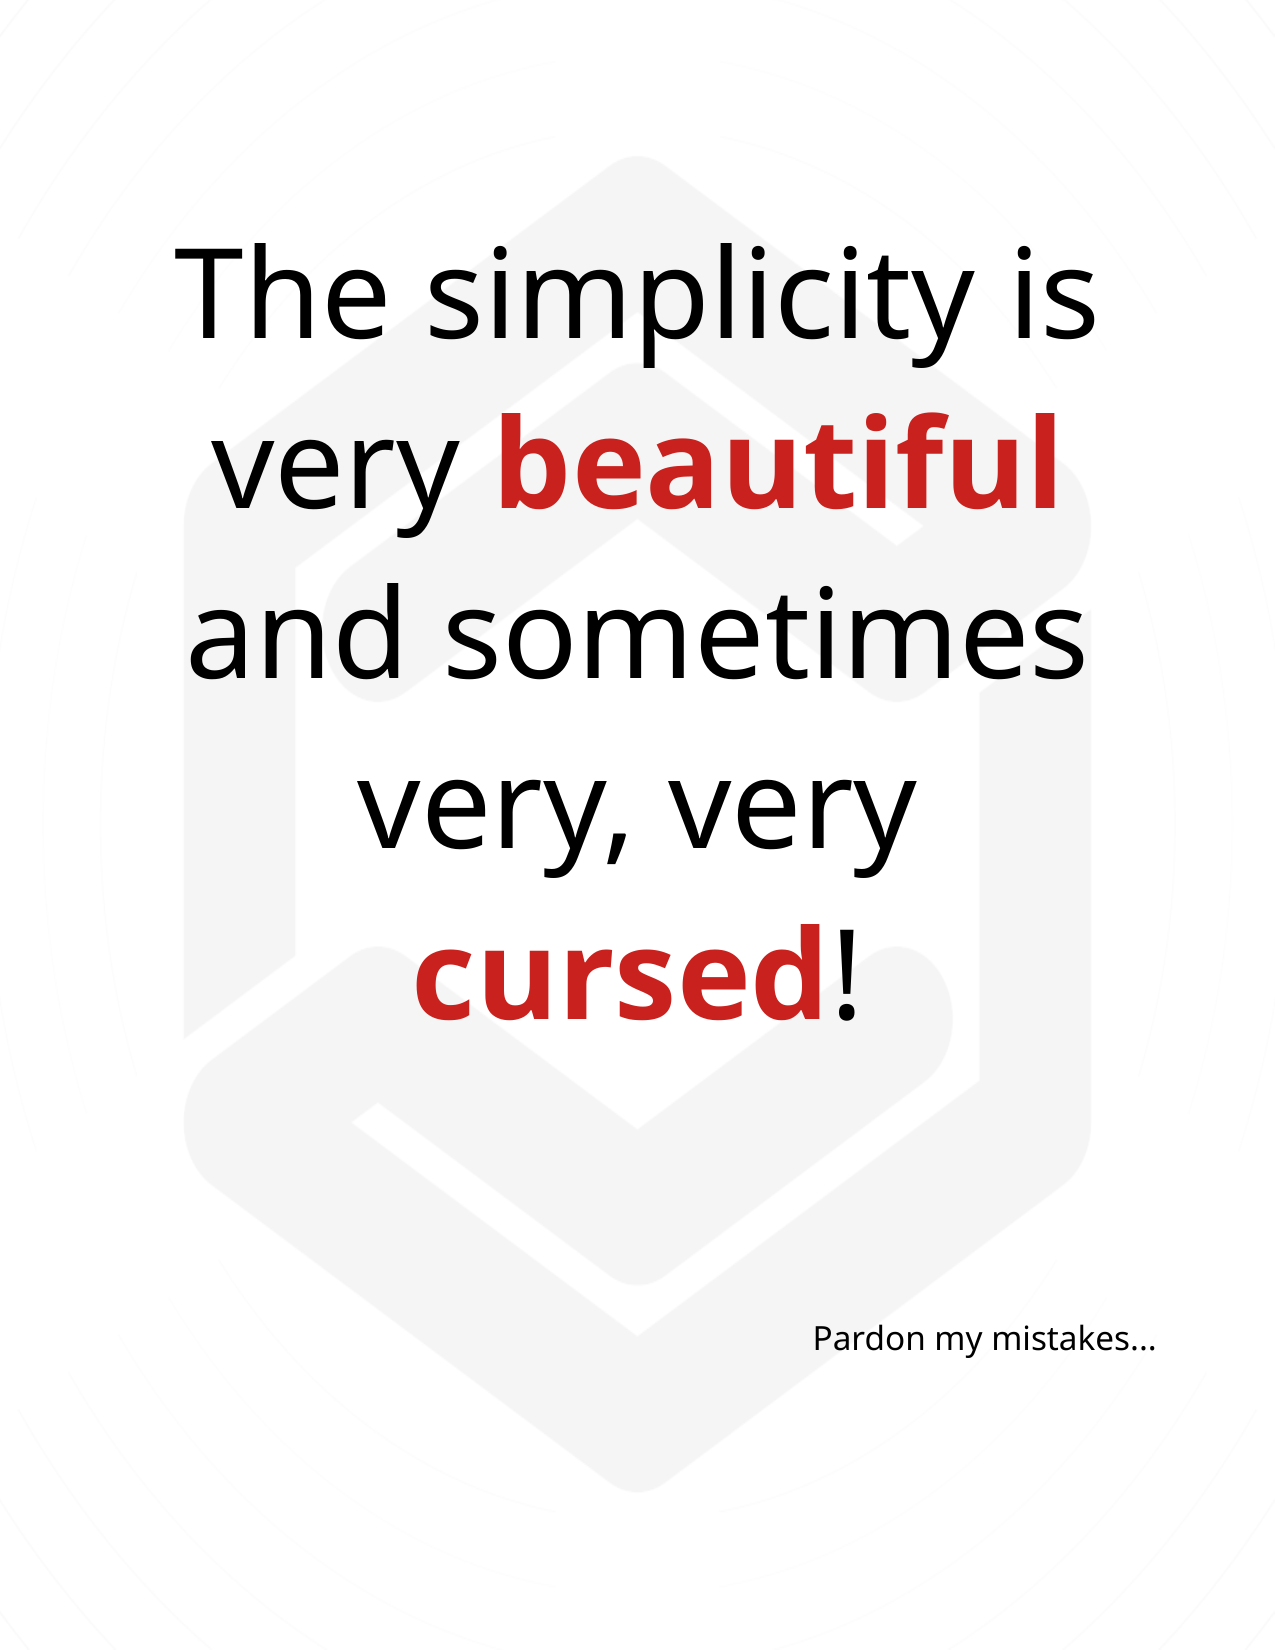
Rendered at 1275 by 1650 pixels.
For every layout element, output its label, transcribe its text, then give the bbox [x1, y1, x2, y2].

text The simplicity is very beautiful and sometimes very, very cursed! [118, 204, 1157, 1056]
text Pardon my mistakes... [118, 1315, 1157, 1360]
